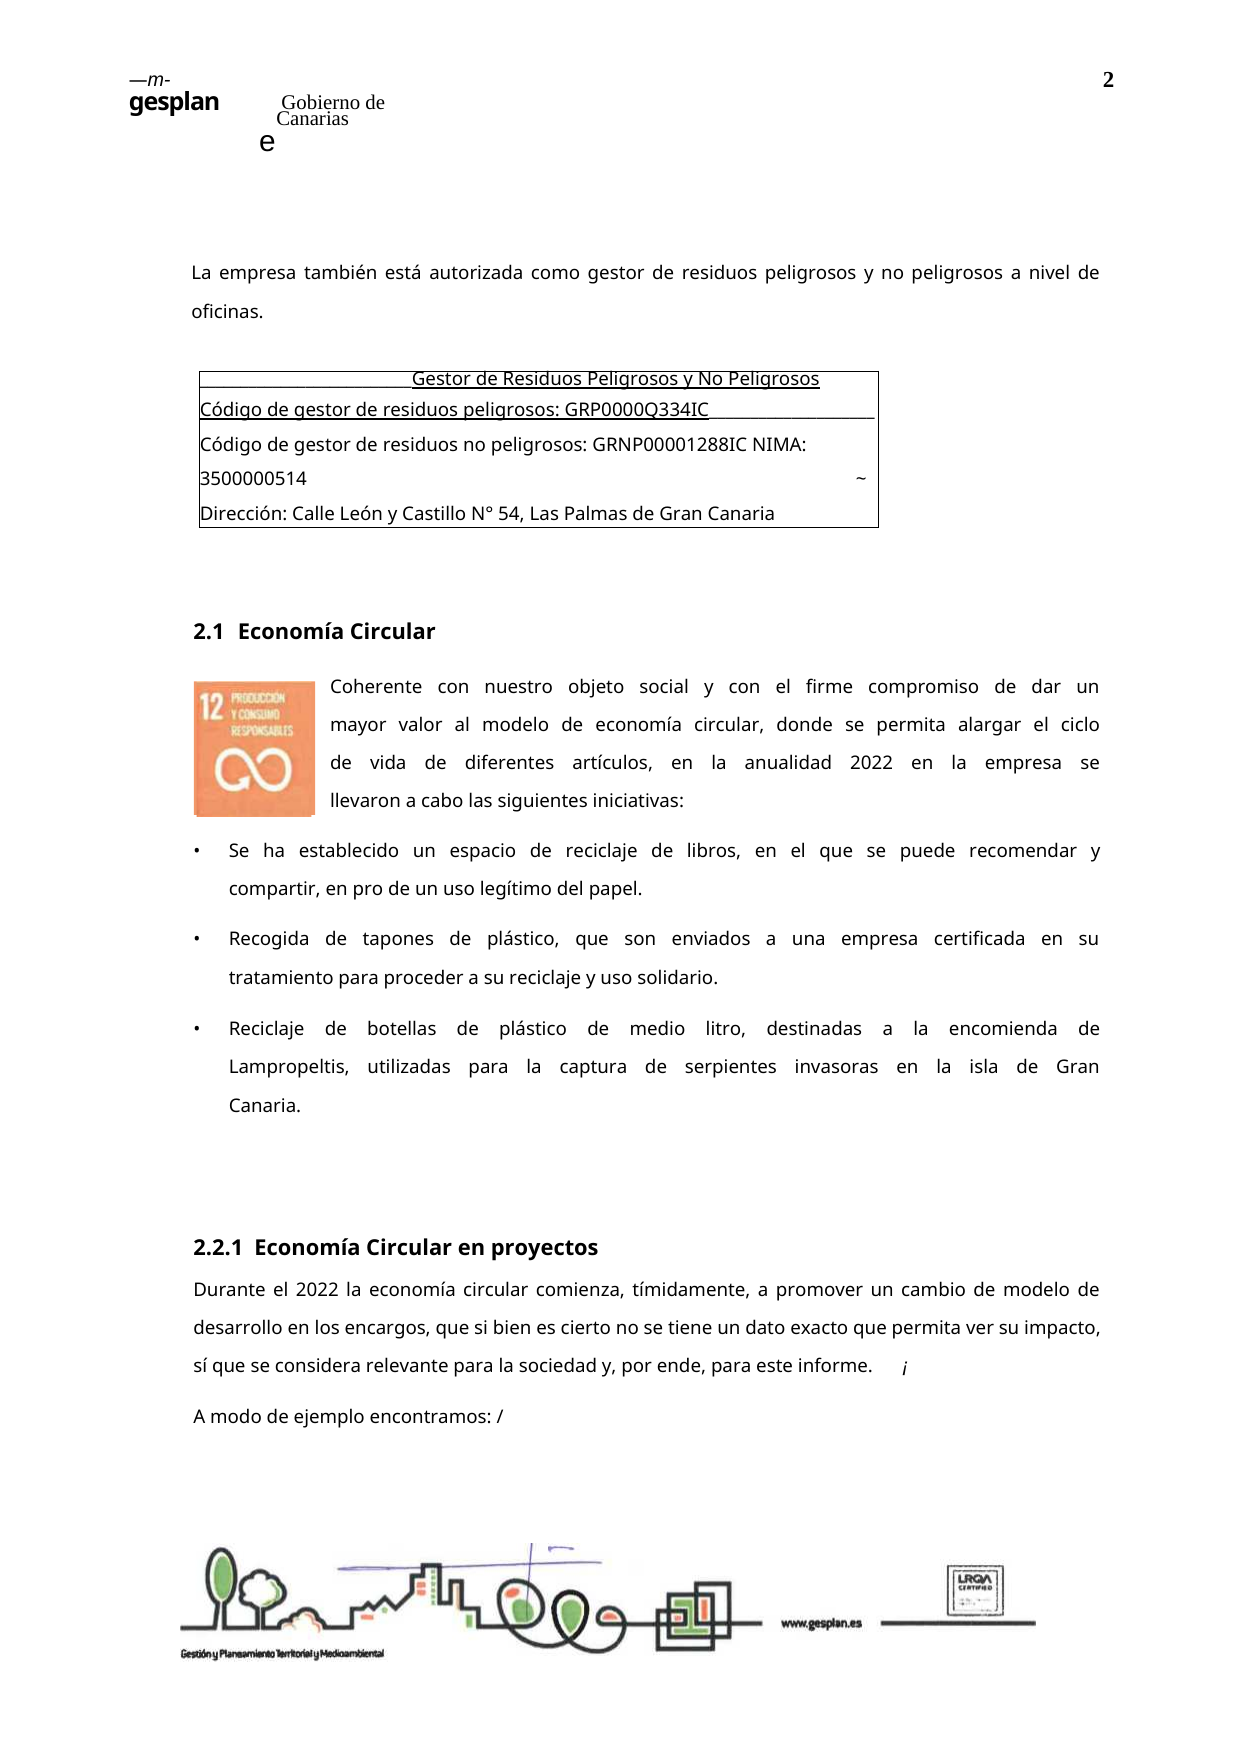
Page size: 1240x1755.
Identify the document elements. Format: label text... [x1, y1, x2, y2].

list Se ha establecido un espacio de reciclaje de libros, en el que se puede recomendar y compartir, en pro de un uso legítimo del papel. [193, 827, 1101, 903]
text Durante el 2022 la economía circular comienza, tímidamente, a promover un cambio de modelo de desarrollo en los encargos, que si bien es cierto no se tiene un dato exacto que permita ver su impacto, sí que se considera relevante para la sociedad y, por ende, para este informe. ¡ [193, 1266, 1102, 1381]
text e Gobierno de Canarias [259, 97, 394, 128]
picture [180, 1543, 1036, 1662]
list Reciclaje de botellas de plástico de medio litro, destinadas a la encomienda de Lampropeltis, utilizadas para la captura de serpientes invasoras en la isla de Gran Canaria. [193, 1005, 1101, 1120]
text A modo de ejemplo encontramos: / [193, 1409, 1102, 1427]
list Economía Circular en proyectos [193, 1238, 1102, 1259]
text Coherente con nuestro objeto social y con el firme compromiso de dar un mayor valor al modelo de economía circular, donde se permita alargar el ciclo de vida de diferentes artículos, en la anualidad 2022 en la empresa se llevaron a cabo las siguientes iniciativas: [330, 663, 1101, 815]
text EINF 2022 [1008, 69, 1114, 92]
picture [196, 681, 312, 817]
text Código de gestor de residuos no peligrosos: GRNP00001288IC NIMA: 3500000514 ~ [200, 424, 878, 493]
list Recogida de tapones de plástico, que son enviados a una empresa certificada en su tratamiento para proceder a su reciclaje y uso solidario. [193, 915, 1101, 992]
text —m- [128, 71, 1102, 90]
text La empresa también está autorizada como gestor de residuos peligrosos y no peligrosos a nivel de oficinas. [191, 249, 1102, 326]
text Dirección: Calle León y Castillo N° 54, Las Palmas de Gran Canaria [200, 493, 878, 527]
text Código de gestor de residuos peligrosos: GRP0000Q334IC [200, 389, 878, 424]
text Gestor de Residuos Peligrosos y No Peligrosos [200, 372, 878, 389]
subtitle gesplan [128, 90, 1102, 115]
list Economía Circular [193, 622, 1101, 644]
